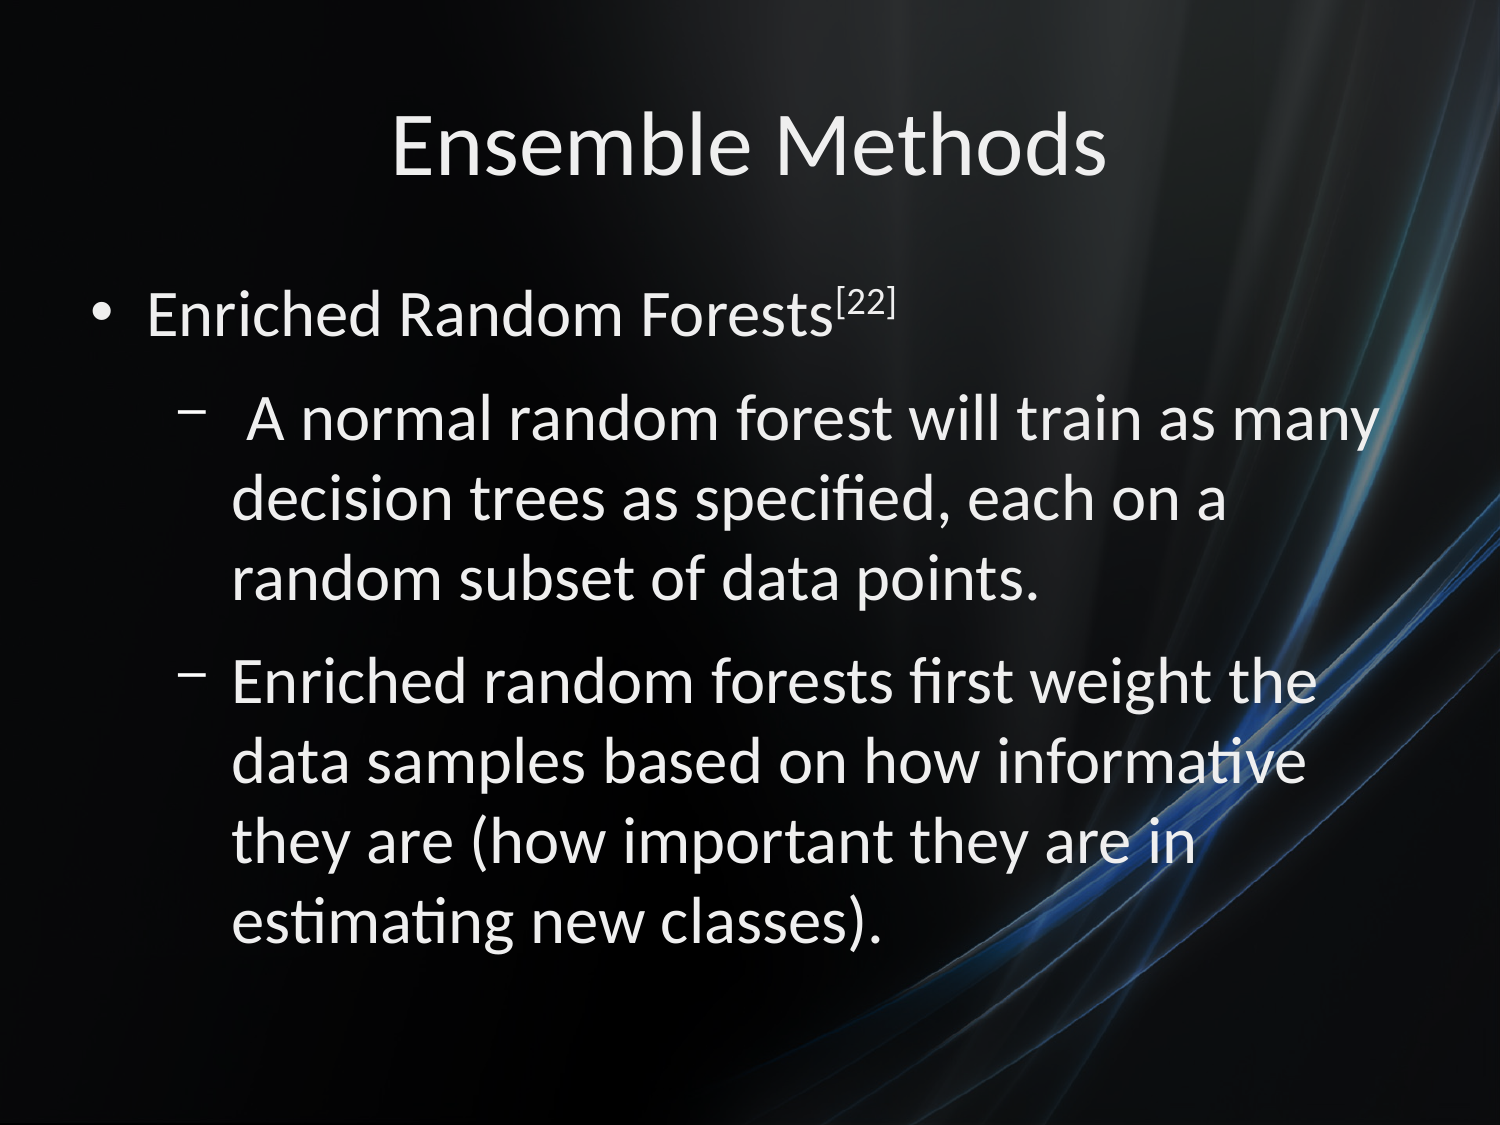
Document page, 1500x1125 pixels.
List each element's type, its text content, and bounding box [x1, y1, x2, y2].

title Ensemble Methods [75, 45, 1425, 233]
picture [0, 0, 1500, 1125]
list Enriched Random Forests[22] A normal random forest will train as many decision trees as specified, each on a random subset of data points. Enriched random forests first weight the data samples based on how informative they are (how important they are in estimating new classes). [75, 262, 1425, 1005]
